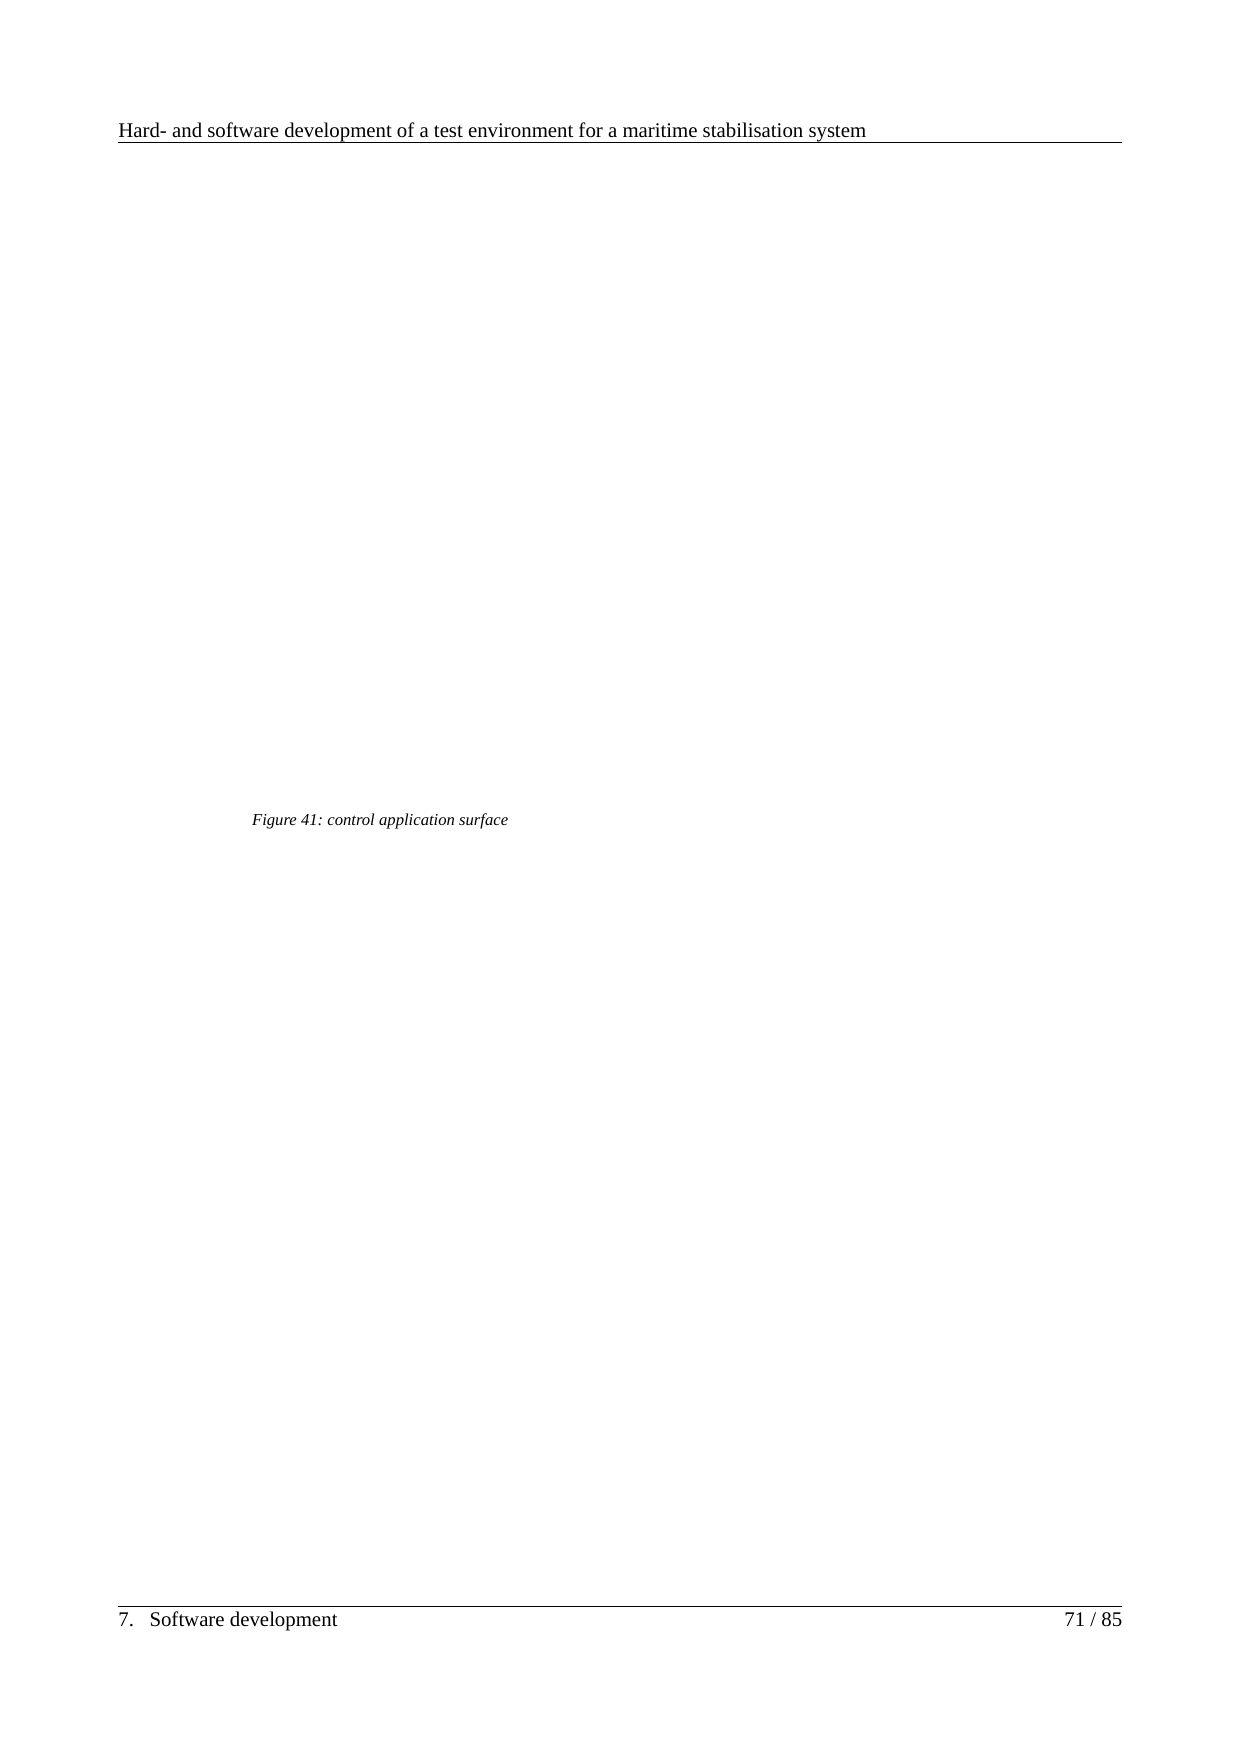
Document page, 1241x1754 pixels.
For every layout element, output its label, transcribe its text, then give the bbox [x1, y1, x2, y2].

text Figure 41: control application surface [252, 189, 988, 829]
